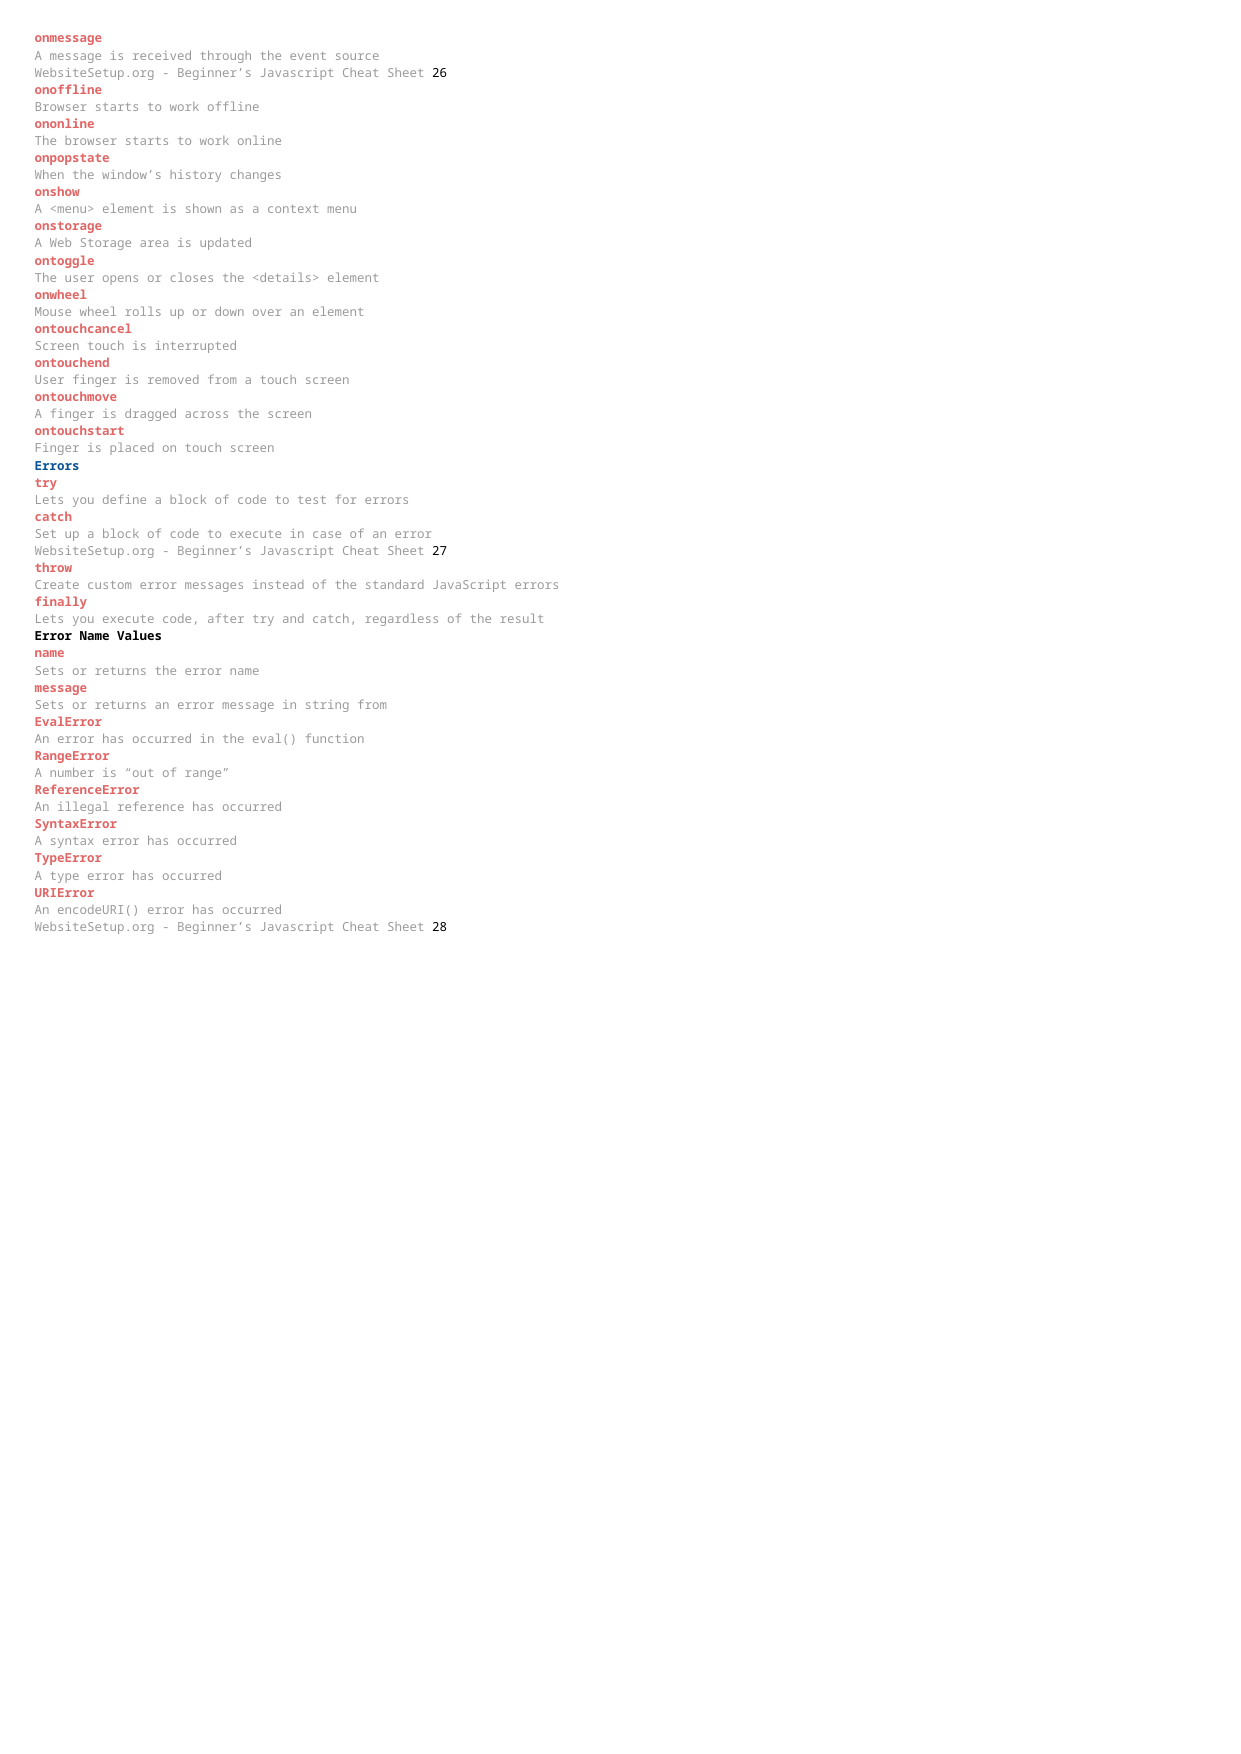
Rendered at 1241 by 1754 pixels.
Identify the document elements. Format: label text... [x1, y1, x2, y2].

text Sets or returns an error message in string from [34, 696, 1203, 713]
text WebsiteSetup.org - Beginner’s Javascript Cheat Sheet 26 [34, 64, 1203, 81]
text ontoggle [34, 252, 1203, 269]
text A type error has occurred [34, 867, 1203, 884]
text ontouchend [34, 354, 1203, 371]
text The user opens or closes the <details> element [34, 269, 1203, 286]
text WebsiteSetup.org - Beginner’s Javascript Cheat Sheet 27 [34, 542, 1203, 559]
text ReferenceError [34, 781, 1203, 798]
text Sets or returns the error name [34, 662, 1203, 679]
text An encodeURI() error has occurred [34, 901, 1203, 918]
text An illegal reference has occurred [34, 798, 1203, 815]
text Lets you define a block of code to test for errors [34, 491, 1203, 508]
text ontouchcancel [34, 320, 1203, 337]
text onstorage [34, 217, 1203, 234]
text A Web Storage area is updated [34, 234, 1203, 252]
text A number is “out of range” [34, 764, 1203, 781]
text Create custom error messages instead of the standard JavaScript errors [34, 576, 1203, 593]
text Errors [34, 457, 1203, 474]
text A finger is dragged across the screen [34, 405, 1203, 422]
text onwheel [34, 286, 1203, 303]
text Lets you execute code, after try and catch, regardless of the result [34, 610, 1203, 627]
text ontouchmove [34, 388, 1203, 405]
text onshow [34, 183, 1203, 200]
text try [34, 474, 1203, 491]
text name [34, 644, 1203, 662]
text TypeError [34, 849, 1203, 867]
text An error has occurred in the eval() function [34, 730, 1203, 747]
text A <menu> element is shown as a context menu [34, 200, 1203, 217]
text throw [34, 559, 1203, 576]
text ononline [34, 115, 1203, 132]
text WebsiteSetup.org - Beginner’s Javascript Cheat Sheet 28 [34, 918, 1203, 935]
text A message is received through the event source [34, 47, 1203, 64]
text When the window’s history changes [34, 166, 1203, 183]
text A syntax error has occurred [34, 832, 1203, 849]
text EvalError [34, 713, 1203, 730]
text onoffline [34, 81, 1203, 98]
text RangeError [34, 747, 1203, 764]
text Finger is placed on touch screen [34, 439, 1203, 457]
text User finger is removed from a touch screen [34, 371, 1203, 388]
text Error Name Values [34, 627, 1203, 644]
text Browser starts to work offline [34, 98, 1203, 115]
text message [34, 679, 1203, 696]
text onpopstate [34, 149, 1203, 166]
text The browser starts to work online [34, 132, 1203, 149]
text onmessage [34, 29, 1203, 47]
text catch [34, 508, 1203, 525]
text URIError [34, 884, 1203, 901]
text Set up a block of code to execute in case of an error [34, 525, 1203, 542]
text Mouse wheel rolls up or down over an element [34, 303, 1203, 320]
text ontouchstart [34, 422, 1203, 439]
text Screen touch is interrupted [34, 337, 1203, 354]
text SyntaxError [34, 815, 1203, 832]
text finally [34, 593, 1203, 610]
